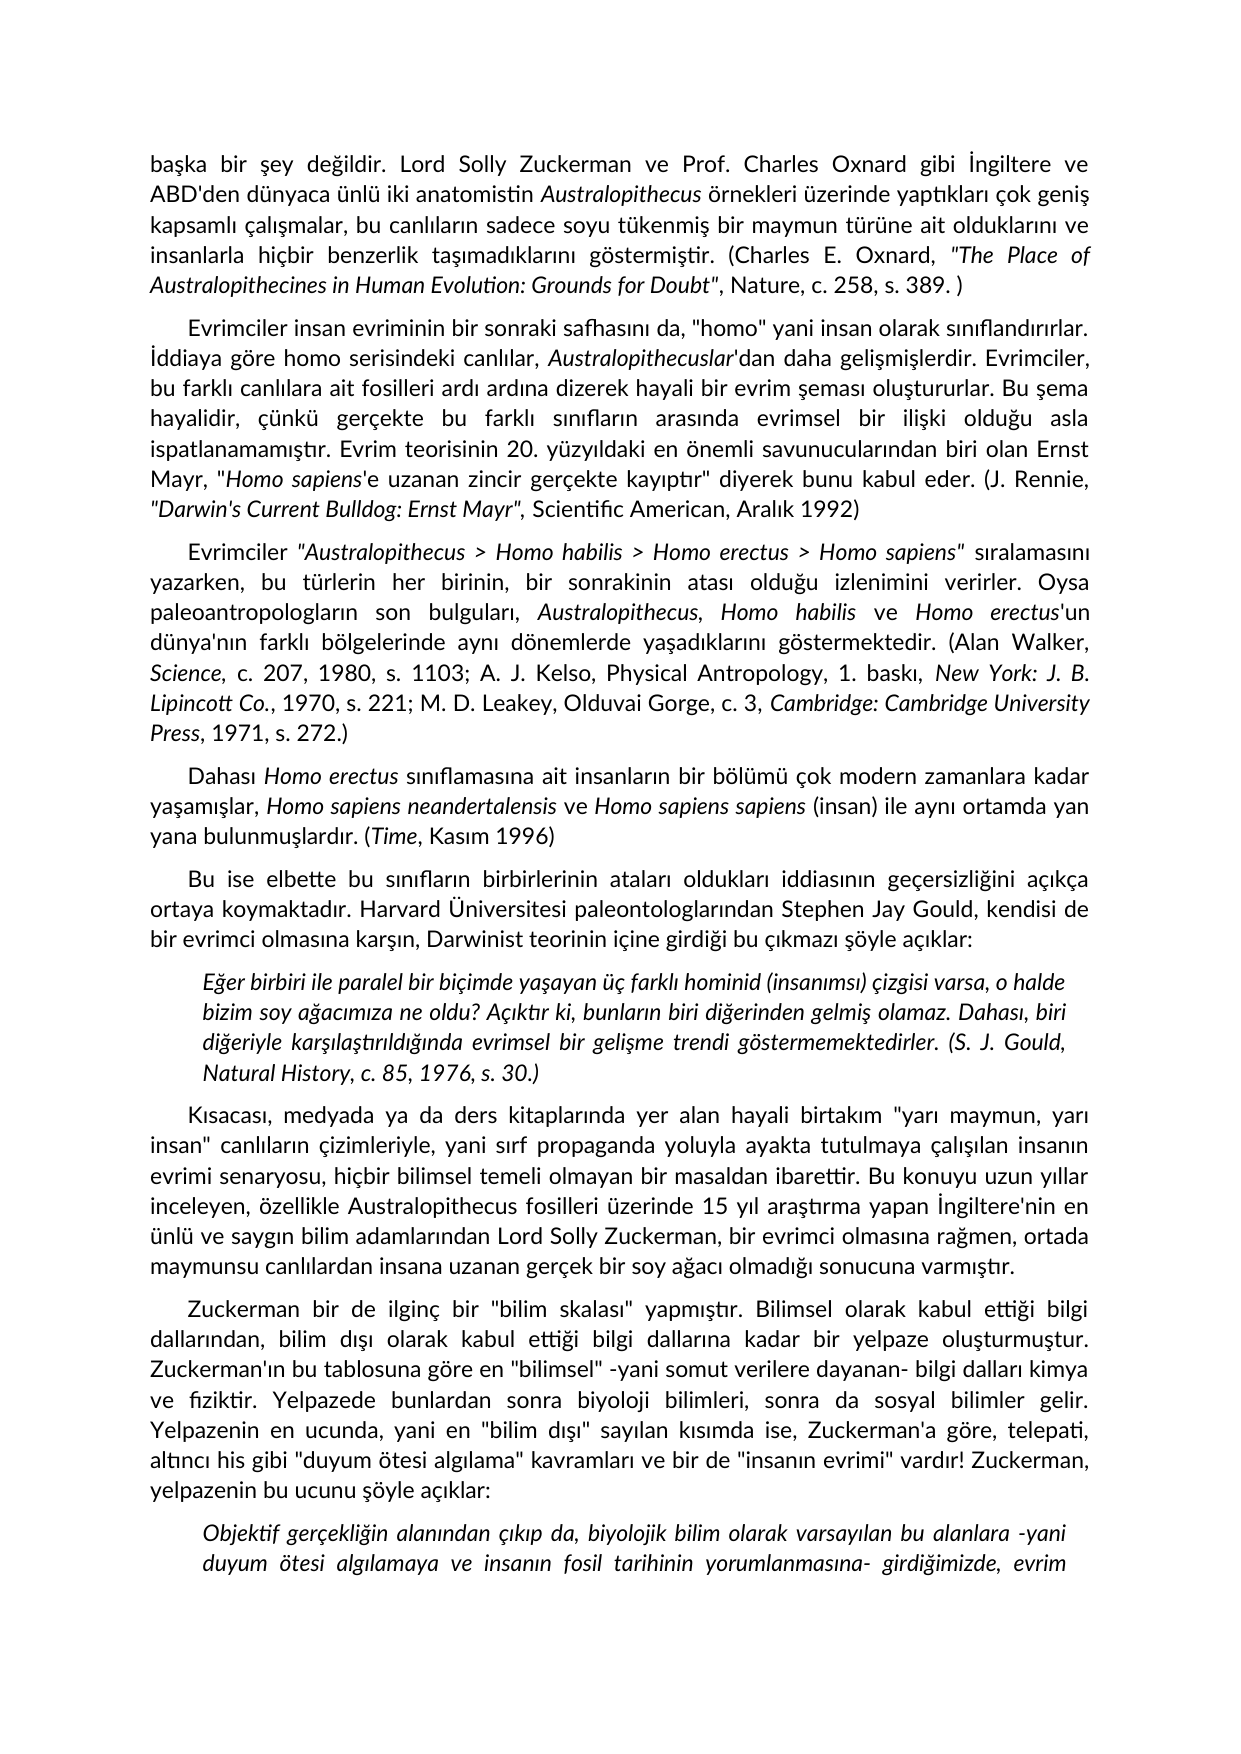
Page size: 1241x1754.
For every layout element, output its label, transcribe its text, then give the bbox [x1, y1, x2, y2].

text başka bir şey değildir. Lord Solly Zuckerman ve Prof. Charles Oxnard gibi İngiltere ve ABD'den dünyaca ünlü iki anatomistin Australopithecus örnekleri üzerinde yaptıkları çok geniş kapsamlı çalışmalar, bu canlıların sadece soyu tükenmiş bir maymun türüne ait olduklarını ve insanlarla hiçbir benzerlik taşımadıklarını göstermiştir. (Charles E. Oxnard, "The Place of Australopithecines in Human Evolution: Grounds for Doubt", Nature, c. 258, s. 389. ) [150, 150, 1090, 298]
text Objektif gerçekliğin alanından çıkıp da, biyolojik bilim olarak varsayılan bu alanlara -yani duyum ötesi algılamaya ve insanın fosil tarihinin yorumlanmasına- girdiğimizde, evrim [202, 1519, 1068, 1576]
text Dahası Homo erectus sınıflamasına ait insanların bir bölümü çok modern zamanlara kadar yaşamışlar, Homo sapiens neandertalensis ve Homo sapiens sapiens (insan) ile aynı ortamda yan yana bulunmuşlardır. (Time, Kasım 1996) [150, 761, 1090, 849]
text Evrimciler "Australopithecus > Homo habilis > Homo erectus > Homo sapiens" sıralamasını yazarken, bu türlerin her birinin, bir sonrakinin atası olduğu izlenimini verirler. Oysa paleoantropologların son bulguları, Australopithecus, Homo habilis ve Homo erectus'un dünya'nın farklı bölgelerinde aynı dönemlerde yaşadıklarını göstermektedir. (Alan Walker, Science, c. 207, 1980, s. 1103; A. J. Kelso, Physical Antropology, 1. baskı, New York: J. B. Lipincott Co., 1970, s. 221; M. D. Leakey, Olduvai Gorge, c. 3, Cambridge: Cambridge University Press, 1971, s. 272.) [150, 537, 1090, 746]
text Evrimciler insan evriminin bir sonraki safhasını da, "homo" yani insan olarak sınıflandırırlar. İddiaya göre homo serisindeki canlılar, Australopithecuslar'dan daha gelişmişlerdir. Evrimciler, bu farklı canlılara ait fosilleri ardı ardına dizerek hayali bir evrim şeması oluştururlar. Bu şema hayalidir, çünkü gerçekte bu farklı sınıfların arasında evrimsel bir ilişki olduğu asla ispatlanamamıştır. Evrim teorisinin 20. yüzyıldaki en önemli savunucularından biri olan Ernst Mayr, "Homo sapiens'e uzanan zincir gerçekte kayıptır" diyerek bunu kabul eder. (J. Rennie, "Darwin's Current Bulldog: Ernst Mayr", Scientific American, Aralık 1992) [150, 313, 1090, 522]
text Bu ise elbette bu sınıfların birbirlerinin ataları oldukları iddiasının geçersizliğini açıkça ortaya koymaktadır. Harvard Üniversitesi paleontologlarından Stephen Jay Gould, kendisi de bir evrimci olmasına karşın, Darwinist teorinin içine girdiği bu çıkmazı şöyle açıklar: [150, 864, 1090, 952]
text Eğer birbiri ile paralel bir biçimde yaşayan üç farklı hominid (insanımsı) çizgisi varsa, o halde bizim soy ağacımıza ne oldu? Açıktır ki, bunların biri diğerinden gelmiş olamaz. Dahası, biri diğeriyle karşılaştırıldığında evrimsel bir gelişme trendi göstermemektedirler. (S. J. Gould, Natural History, c. 85, 1976, s. 30.) [202, 968, 1068, 1086]
text Zuckerman bir de ilginç bir "bilim skalası" yapmıştır. Bilimsel olarak kabul ettiği bilgi dallarından, bilim dışı olarak kabul ettiği bilgi dallarına kadar bir yelpaze oluşturmuştur. Zuckerman'ın bu tablosuna göre en "bilimsel" -yani somut verilere dayanan- bilgi dalları kimya ve fiziktir. Yelpazede bunlardan sonra biyoloji bilimleri, sonra da sosyal bilimler gelir. Yelpazenin en ucunda, yani en "bilim dışı" sayılan kısımda ise, Zuckerman'a göre, telepati, altıncı his gibi "duyum ötesi algılama" kavramları ve bir de "insanın evrimi" vardır! Zuckerman, yelpazenin bu ucunu şöyle açıklar: [150, 1295, 1090, 1503]
text Kısacası, medyada ya da ders kitaplarında yer alan hayali birtakım "yarı maymun, yarı insan" canlıların çizimleriyle, yani sırf propaganda yoluyla ayakta tutulmaya çalışılan insanın evrimi senaryosu, hiçbir bilimsel temeli olmayan bir masaldan ibarettir. Bu konuyu uzun yıllar inceleyen, özellikle Australopithecus fosilleri üzerinde 15 yıl araştırma yapan İngiltere'nin en ünlü ve saygın bilim adamlarından Lord Solly Zuckerman, bir evrimci olmasına rağmen, ortada maymunsu canlılardan insana uzanan gerçek bir soy ağacı olmadığı sonucuna varmıştır. [150, 1101, 1090, 1279]
